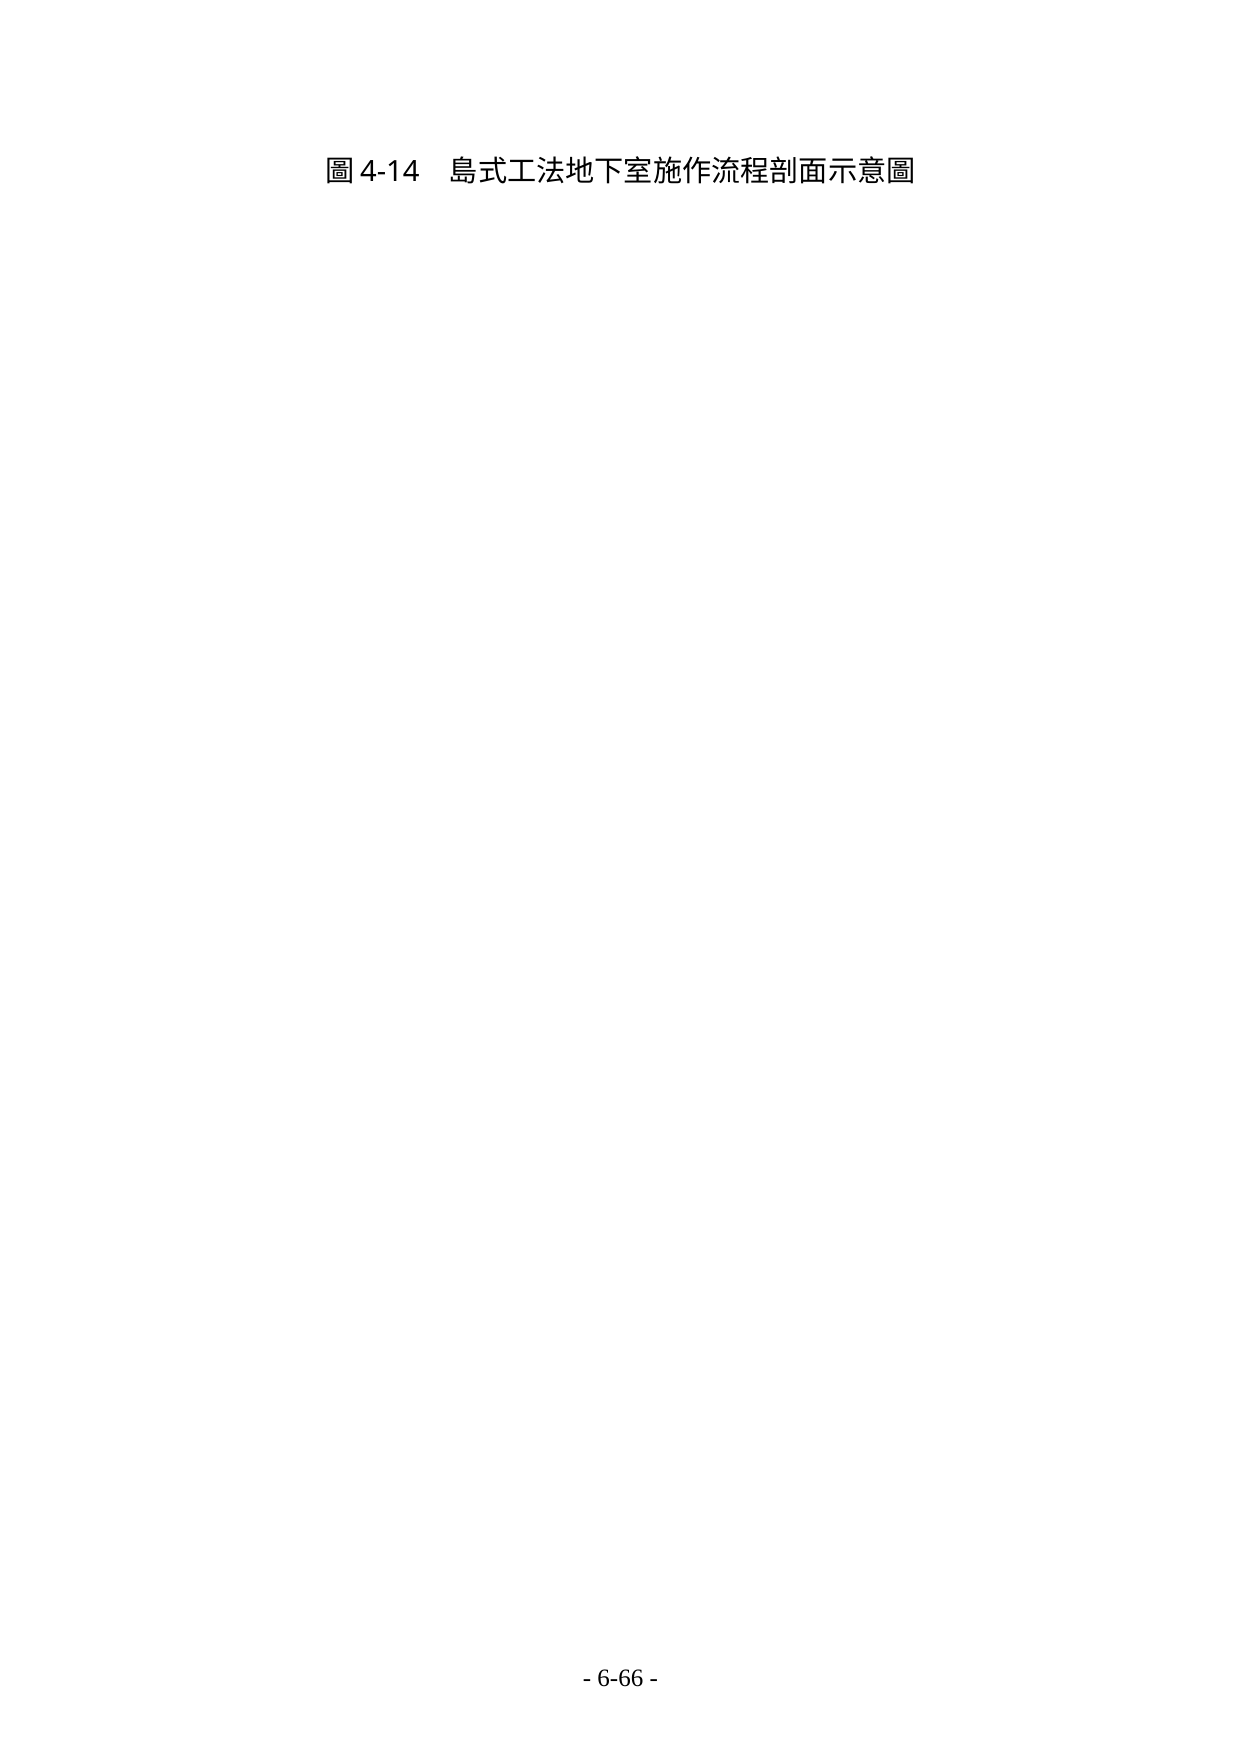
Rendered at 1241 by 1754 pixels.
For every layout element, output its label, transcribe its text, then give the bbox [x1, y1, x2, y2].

text 圖4-14 島式工法地下室施作流程剖面示意圖 [148, 148, 1092, 190]
